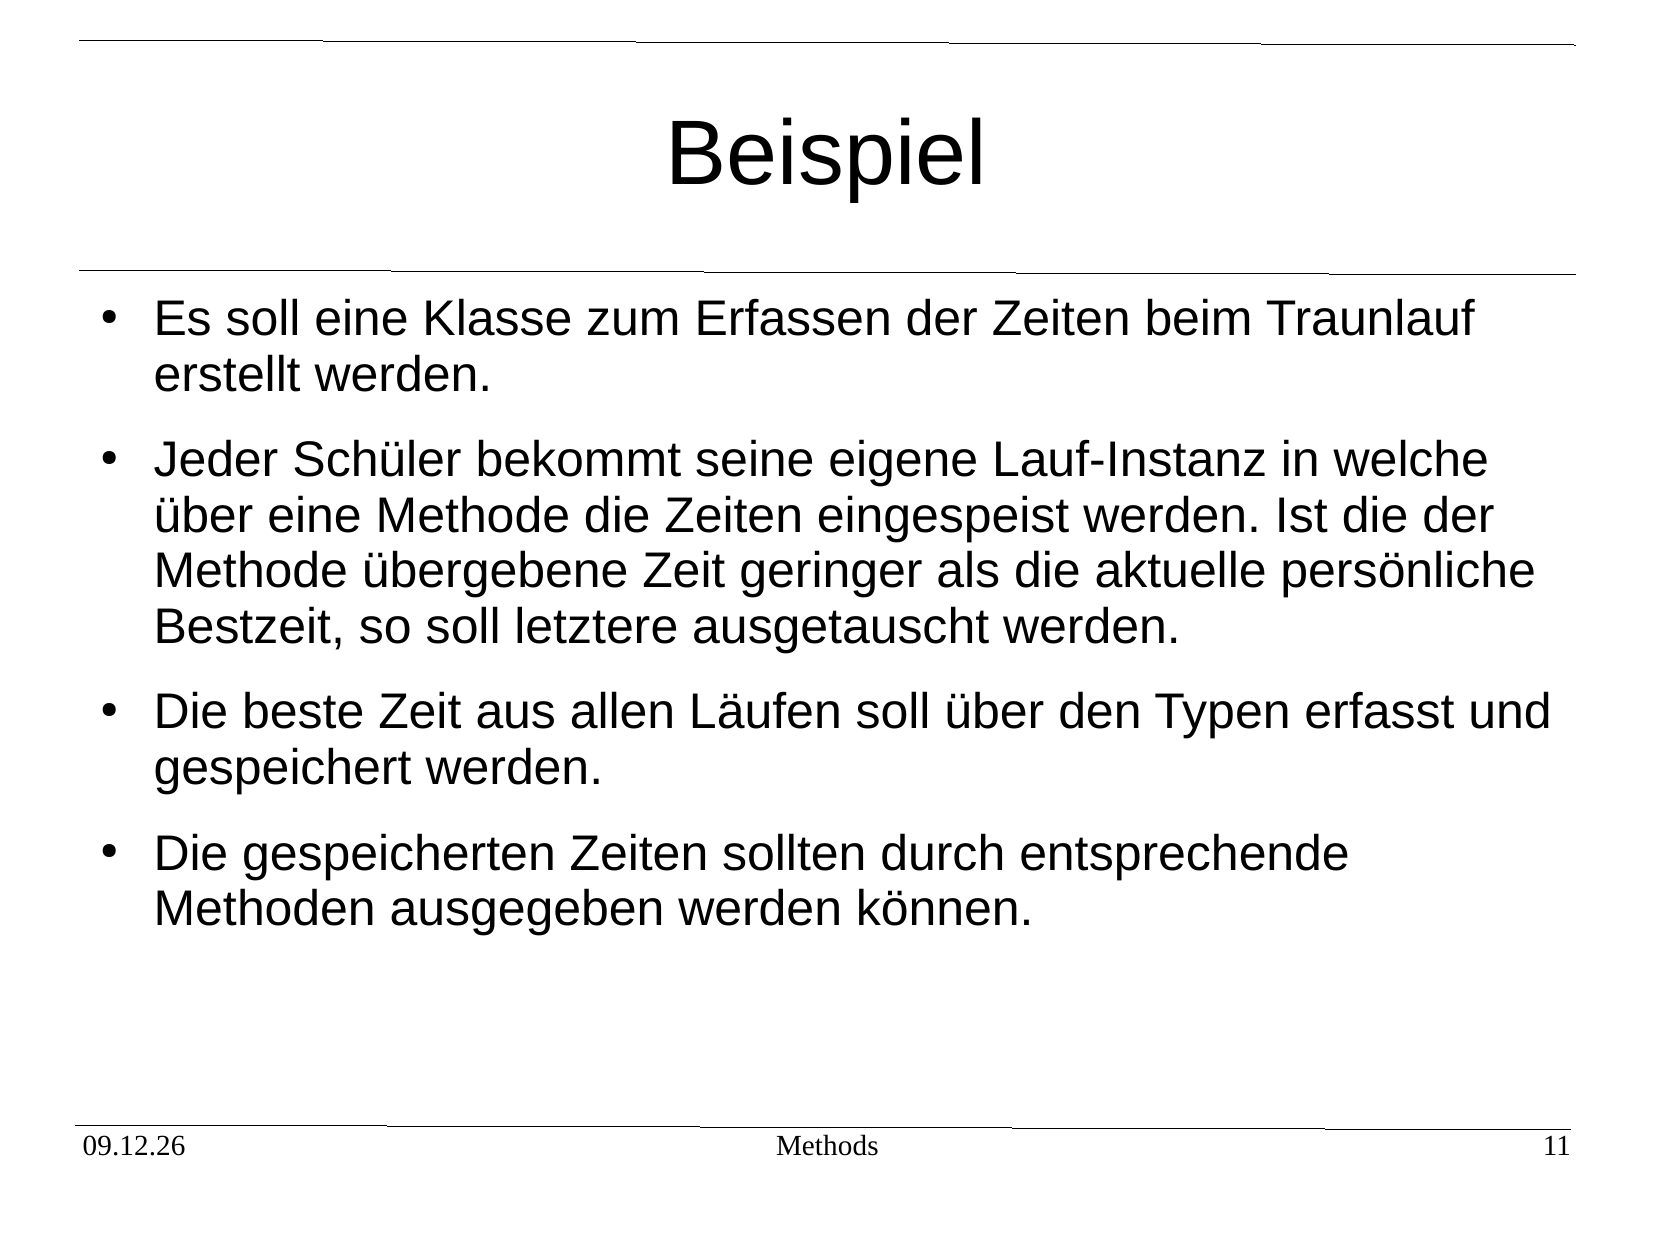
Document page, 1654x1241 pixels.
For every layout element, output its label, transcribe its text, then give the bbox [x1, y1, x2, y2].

list Es soll eine Klasse zum Erfassen der Zeiten beim Traunlauf erstellt werden. Jeder Schüler bekommt seine eigene Lauf-Instanz in welche über eine Methode die Zeiten eingespeist werden. Ist die der Methode übergebene Zeit geringer als die aktuelle persönliche Bestzeit, so soll letztere ausgetauscht werden. Die beste Zeit aus allen Läufen soll über den Typen erfasst und gespeichert werden. Die gespeicherten Zeiten sollten durch entsprechende Methoden ausgegeben werden können. [82, 290, 1571, 1096]
title Beispiel [82, 49, 1571, 257]
